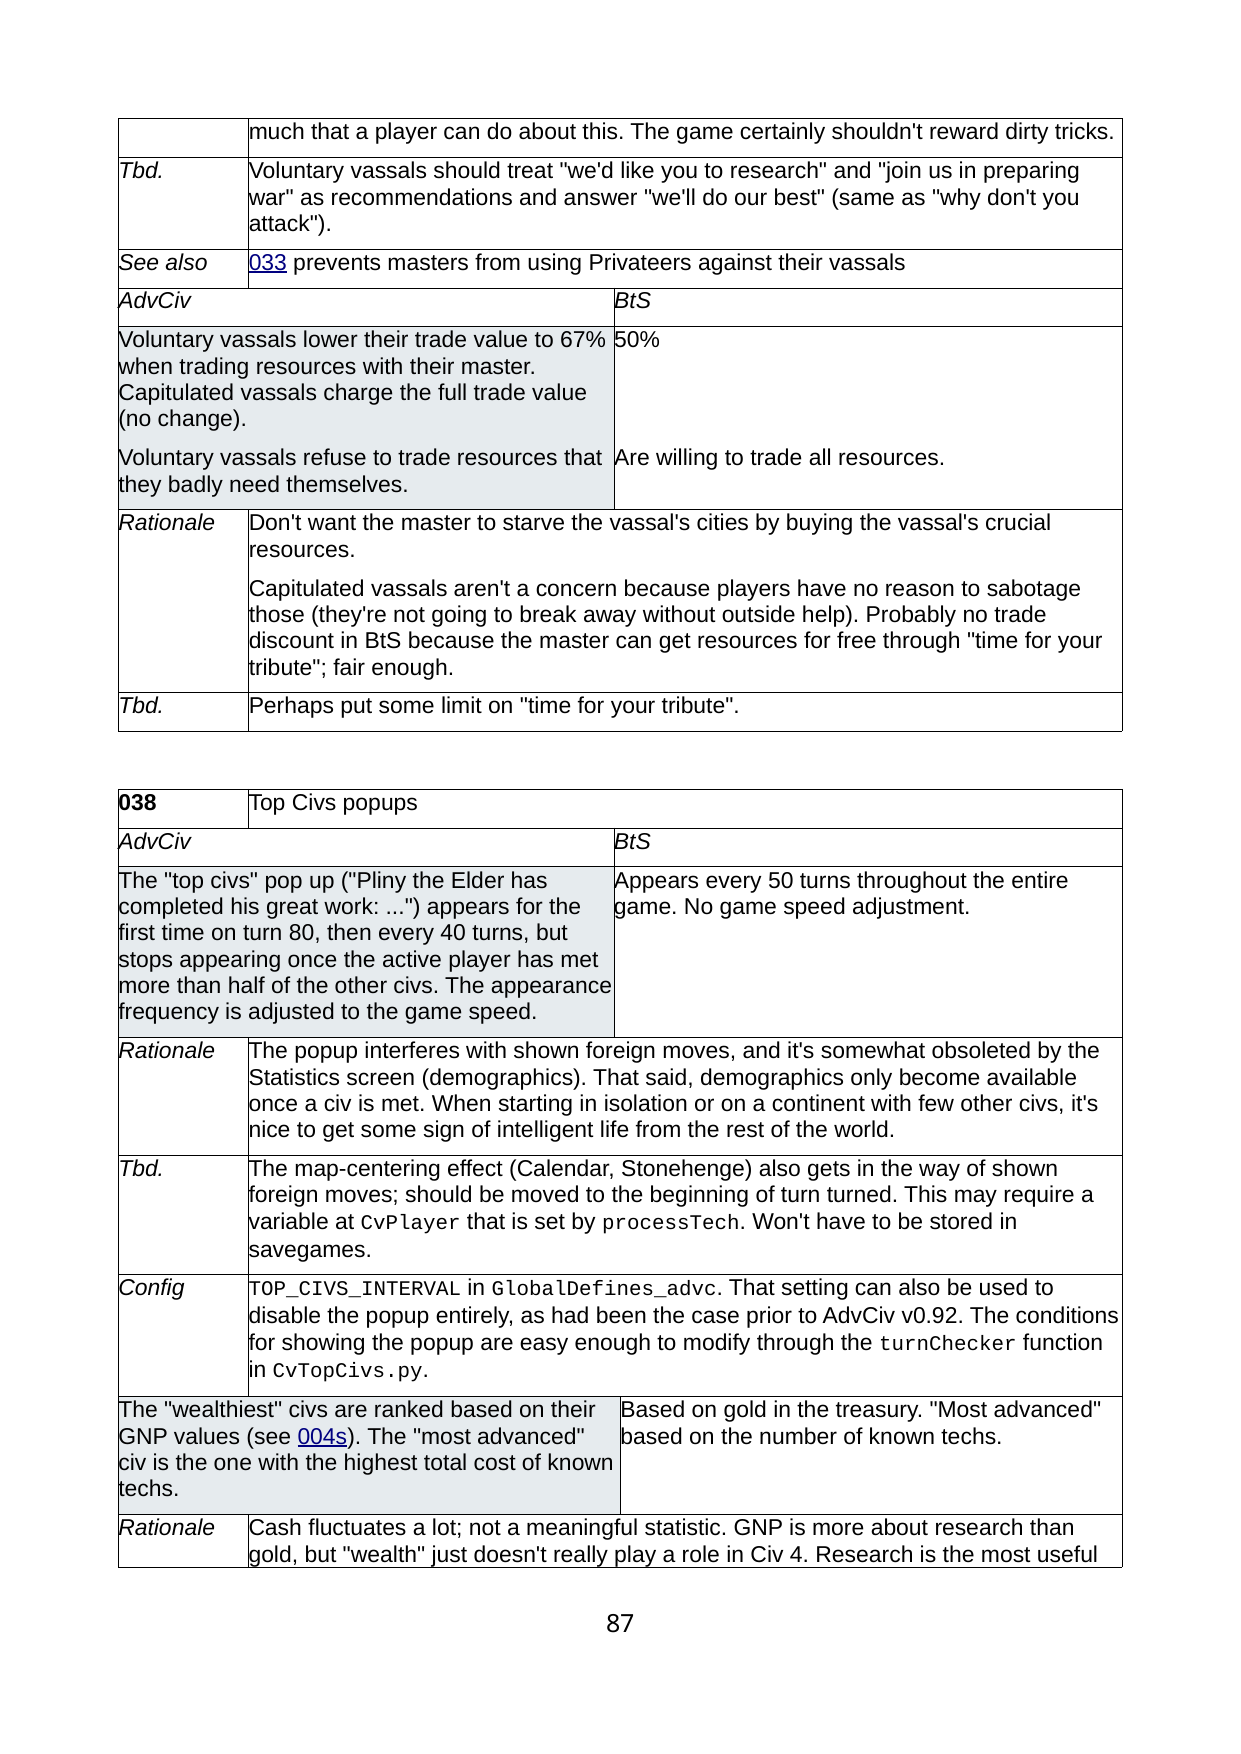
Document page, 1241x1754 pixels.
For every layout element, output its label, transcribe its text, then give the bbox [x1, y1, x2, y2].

table_cell [119, 119, 248, 157]
table_header 038 [119, 790, 248, 828]
table_cell Based on gold in the treasury. "Most advanced" based on the number of known techs. [621, 1397, 1122, 1514]
table_cell BtS [615, 829, 1122, 866]
table_cell Appears every 50 turns throughout the entire game. No game speed adjustment. [615, 867, 1122, 1037]
table_cell 50% Are willing to trade all resources. [615, 327, 1122, 509]
table_header Top Civs popups [249, 790, 1122, 828]
table_cell Don't want the master to starve the vassal's cities by buying the vassal's crucial resources. Capitulated vassals aren't a concern because players have no reason to sabotage those (they're not going to break away without outside help). Probably no trade discount in BtS because the master can get resources for free through "time for your tribute"; fair enough. [249, 510, 1122, 692]
table_cell Tbd. [119, 693, 248, 731]
table_cell 033 prevents masters from using Privateers against their vassals [249, 250, 1122, 287]
table_cell Cash fluctuates a lot; not a meaningful statistic. GNP is more about research than gold, but "wealth" just doesn't really play a role in Civ 4. Research is the most useful [249, 1515, 1122, 1567]
table_cell Tbd. [119, 1156, 248, 1274]
table_cell Rationale [119, 1038, 248, 1155]
table_cell The "wealthiest" civs are ranked based on their GNP values (see 004s). The "most advanced" civ is the one with the highest total cost of known techs. [119, 1397, 620, 1514]
table_cell Voluntary vassals should treat "we'd like you to research" and "join us in preparing war" as recommendations and answer "we'll do our best" (same as "why don't you attack"). [249, 158, 1122, 248]
table_cell AdvCiv [119, 829, 614, 866]
table_cell Perhaps put some limit on "time for your tribute". [249, 693, 1122, 731]
table_cell TOP_CIVS_INTERVAL in GlobalDefines_advc. That setting can also be used to disable the popup entirely, as had been the case prior to AdvCiv v0.92. The conditions for showing the popup are easy enough to modify through the turnChecker function in CvTopCivs.py. [249, 1275, 1122, 1396]
table_cell Voluntary vassals lower their trade value to 67% when trading resources with their master. Capitulated vassals charge the full trade value (no change). Voluntary vassals refuse to trade resources that they badly need themselves. [119, 327, 614, 509]
table_cell Config [119, 1275, 248, 1396]
table_cell The map-centering effect (Calendar, Stonehenge) also gets in the way of shown foreign moves; should be moved to the beginning of turn turned. This may require a variable at CvPlayer that is set by processTech. Won't have to be stored in savegames. [249, 1156, 1122, 1274]
table_cell Rationale [119, 1515, 248, 1567]
table_cell much that a player can do about this. The game certainly shouldn't reward dirty tricks. [249, 119, 1122, 157]
table_cell See also [119, 250, 248, 287]
table_cell The "top civs" pop up ("Pliny the Elder has completed his great work: ...") appears for the first time on turn 80, then every 40 turns, but stops appearing once the active player has met more than half of the other civs. The appearance frequency is adjusted to the game speed. [119, 867, 614, 1037]
table_cell AdvCiv [119, 289, 614, 326]
table_cell Rationale [119, 510, 248, 692]
table_cell Tbd. [119, 158, 248, 248]
table_cell BtS [615, 289, 1122, 326]
table_cell The popup interferes with shown foreign moves, and it's somewhat obsoleted by the Statistics screen (demographics). That said, demographics only become available once a civ is met. When starting in isolation or on a continent with few other civs, it's nice to get some sign of intelligent life from the rest of the world. [249, 1038, 1122, 1155]
